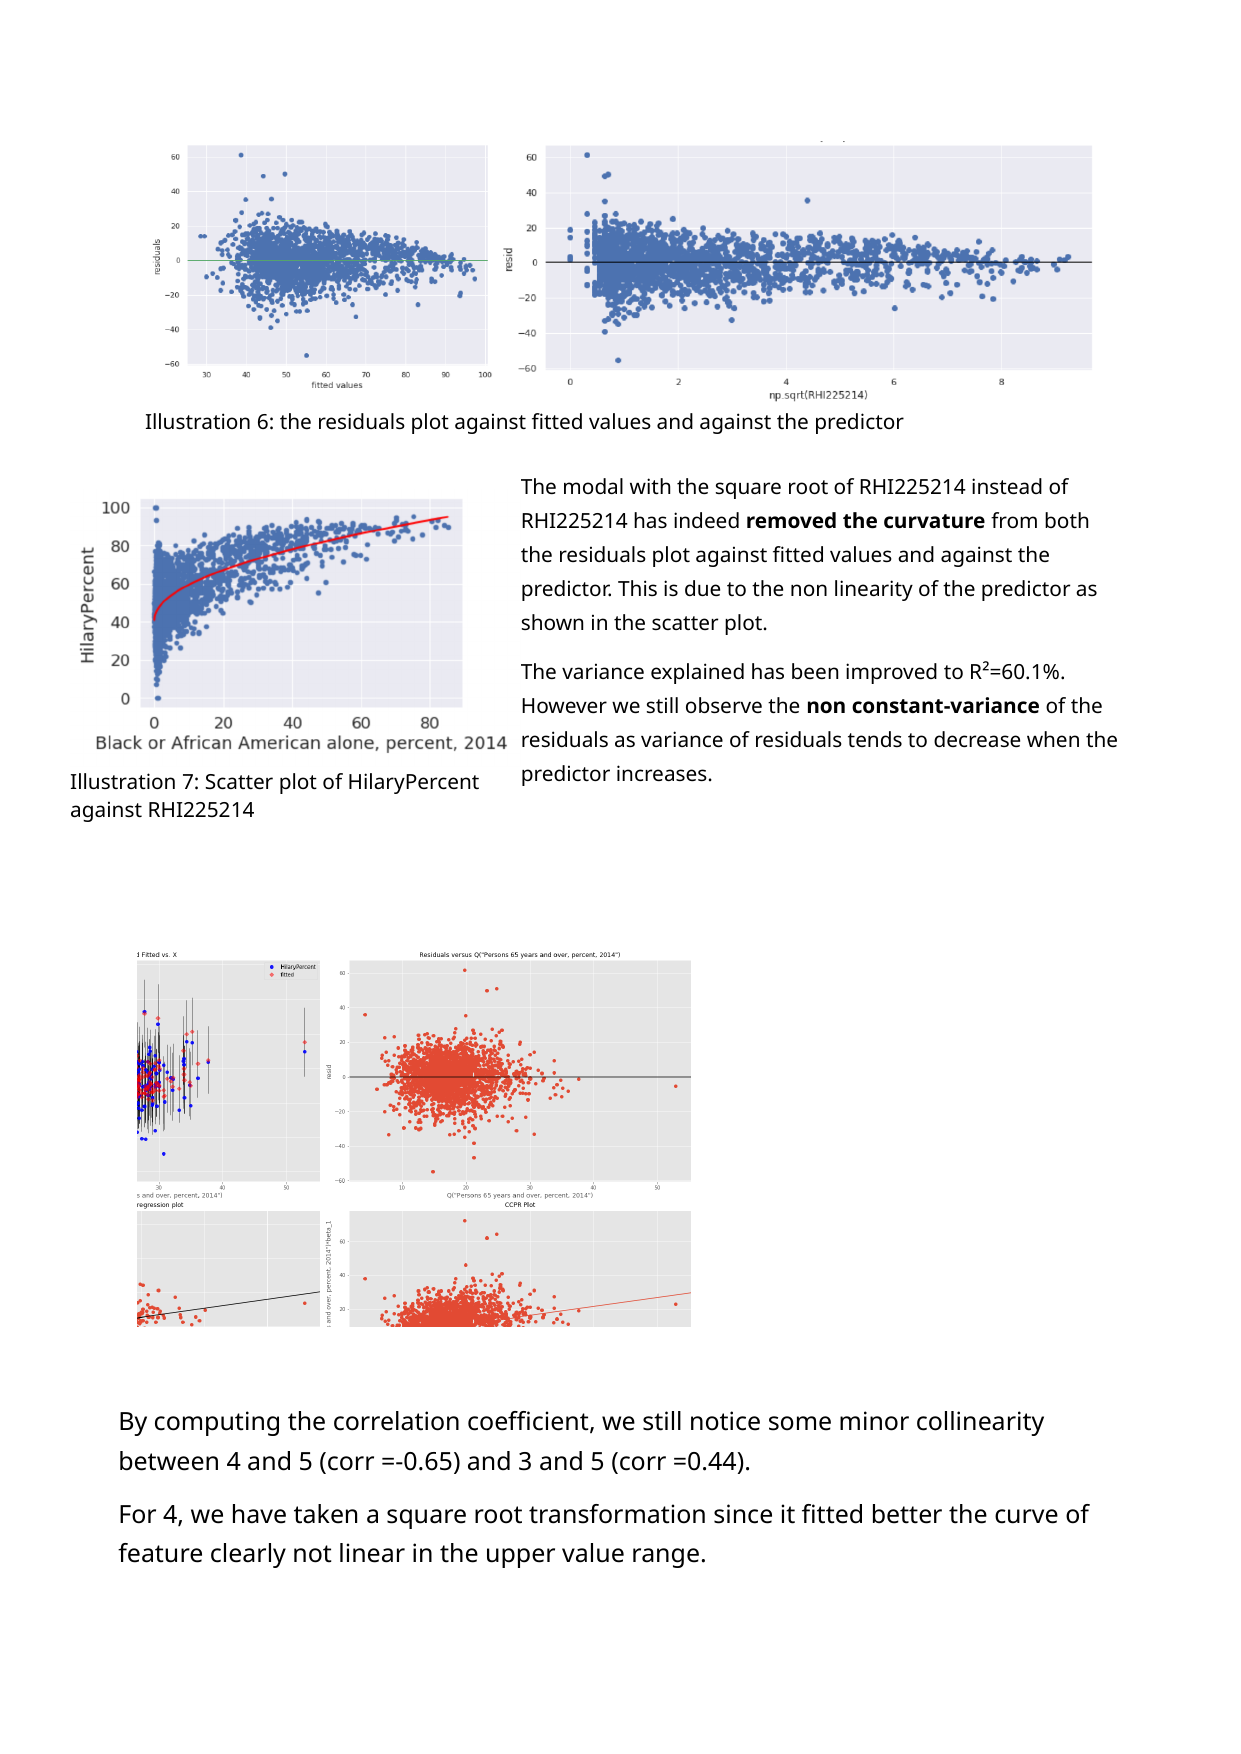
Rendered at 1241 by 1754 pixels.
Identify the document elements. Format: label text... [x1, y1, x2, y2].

picture [137, 926, 694, 1327]
text The variance explained has been improved to R²=60.1%. However we still observe the non constant-variance of the residuals as variance of residuals tends to decrease when the predictor increases. [521, 657, 1122, 788]
text By computing the correlation coefficient, we still notice some minor collinearity between 4 and 5 (corr =-0.65) and 3 and 5 (corr =0.44). [118, 1404, 1122, 1477]
text Illustration 6: the residuals plot against fitted values and against the predictor [145, 407, 1096, 435]
text For 4, we have taken a square root transformation since it fitted better the curve of feature clearly not linear in the upper value range. [118, 1497, 1122, 1570]
picture [70, 489, 521, 767]
text Illustration 7: Scatter plot of HilaryPercent against RHI225214 [70, 767, 521, 824]
text The modal with the square root of RHI225214 instead of RHI225214 has indeed removed the curvature from both the residuals plot against fitted values and against the predictor. This is due to the non linearity of the predictor as shown in the scatter plot. [70, 472, 1122, 637]
picture [144, 141, 1096, 407]
